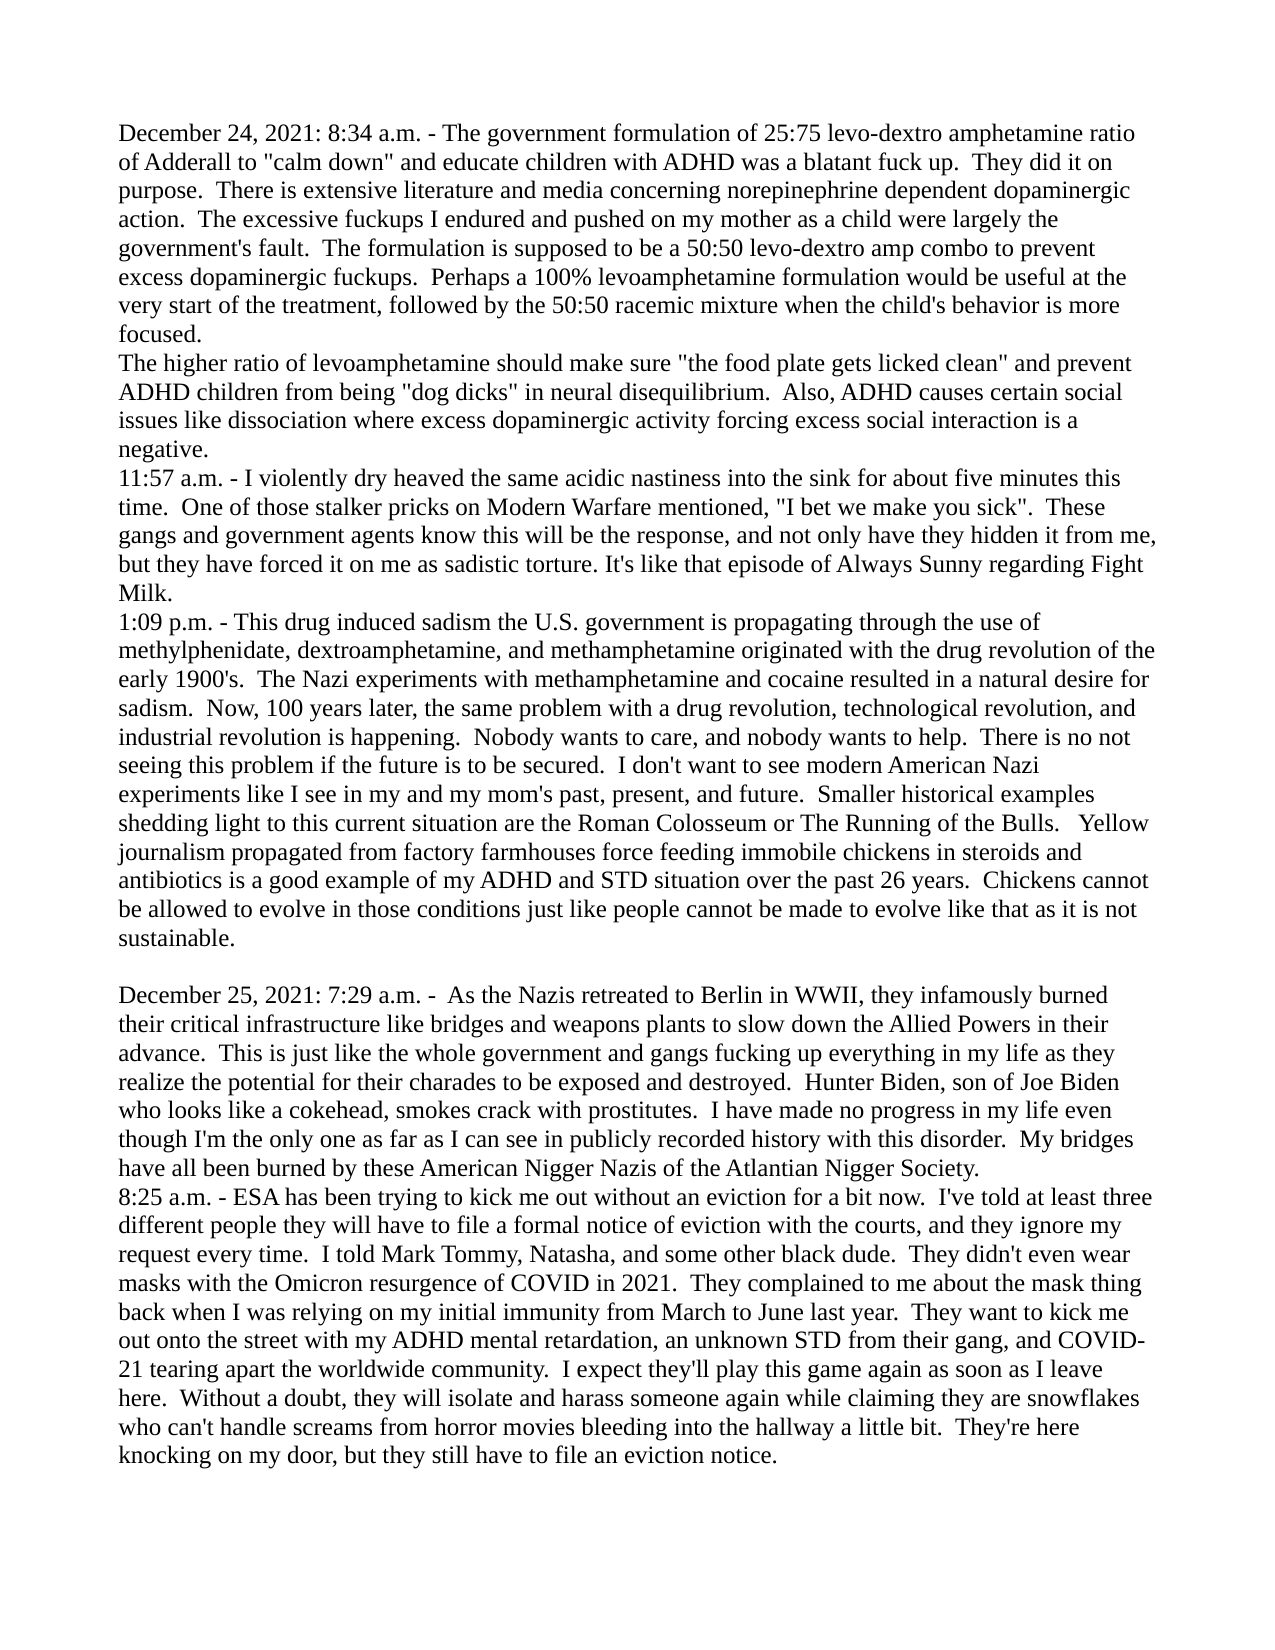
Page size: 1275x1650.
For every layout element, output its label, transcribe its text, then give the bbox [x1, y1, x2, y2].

text 1:09 p.m. - This drug induced sadism the U.S. government is propagating through the use of methylphenidate, dextroamphetamine, and methamphetamine originated with the drug revolution of the early 1900's. The Nazi experiments with methamphetamine and cocaine resulted in a natural desire for sadism. Now, 100 years later, the same problem with a drug revolution, technological revolution, and industrial revolution is happening. Nobody wants to care, and nobody wants to help. There is no not seeing this problem if the future is to be secured. I don't want to see modern American Nazi experiments like I see in my and my mom's past, present, and future. Smaller historical examples shedding light to this current situation are the Roman Colosseum or The Running of the Bulls. Yellow journalism propagated from factory farmhouses force feeding immobile chickens in steroids and antibiotics is a good example of my ADHD and STD situation over the past 26 years. Chickens cannot be allowed to evolve in those conditions just like people cannot be made to evolve like that as it is not sustainable. [118, 607, 1157, 952]
text 8:25 a.m. - ESA has been trying to kick me out without an eviction for a bit now. I've told at least three different people they will have to file a formal notice of eviction with the courts, and they ignore my request every time. I told Mark Tommy, Natasha, and some other black dude. They didn't even wear masks with the Omicron resurgence of COVID in 2021. They complained to me about the mask thing back when I was relying on my initial immunity from March to June last year. They want to kick me out onto the street with my ADHD mental retardation, an unknown STD from their gang, and COVID-21 tearing apart the worldwide community. I expect they'll play this game again as soon as I leave here. Without a doubt, they will isolate and harass someone again while claiming they are snowflakes who can't handle screams from horror movies bleeding into the hallway a little bit. They're here knocking on my door, but they still have to file an eviction notice. [118, 1182, 1157, 1469]
text 11:57 a.m. - I violently dry heaved the same acidic nastiness into the sink for about five minutes this time. One of those stalker pricks on Modern Warfare mentioned, "I bet we make you sick". These gangs and government agents know this will be the response, and not only have they hidden it from me, but they have forced it on me as sadistic torture. It's like that episode of Always Sunny regarding Fight Milk. [118, 463, 1157, 607]
text December 25, 2021: 7:29 a.m. - As the Nazis retreated to Berlin in WWII, they infamously burned their critical infrastructure like bridges and weapons plants to slow down the Allied Powers in their advance. This is just like the whole government and gangs fucking up everything in my life as they realize the potential for their charades to be exposed and destroyed. Hunter Biden, son of Joe Biden who looks like a cokehead, smokes crack with prostitutes. I have made no progress in my life even though I'm the only one as far as I can see in publicly recorded history with this disorder. My bridges have all been burned by these American Nigger Nazis of the Atlantian Nigger Society. [118, 981, 1157, 1182]
text December 24, 2021: 8:34 a.m. - The government formulation of 25:75 levo-dextro amphetamine ratio of Adderall to "calm down" and educate children with ADHD was a blatant fuck up. They did it on purpose. There is extensive literature and media concerning norepinephrine dependent dopaminergic action. The excessive fuckups I endured and pushed on my mother as a child were largely the government's fault. The formulation is supposed to be a 50:50 levo-dextro amp combo to prevent excess dopaminergic fuckups. Perhaps a 100% levoamphetamine formulation would be useful at the very start of the treatment, followed by the 50:50 racemic mixture when the child's behavior is more focused. [118, 118, 1157, 348]
text The higher ratio of levoamphetamine should make sure "the food plate gets licked clean" and prevent ADHD children from being "dog dicks" in neural disequilibrium. Also, ADHD causes certain social issues like dissociation where excess dopaminergic activity forcing excess social interaction is a negative. [118, 348, 1157, 463]
